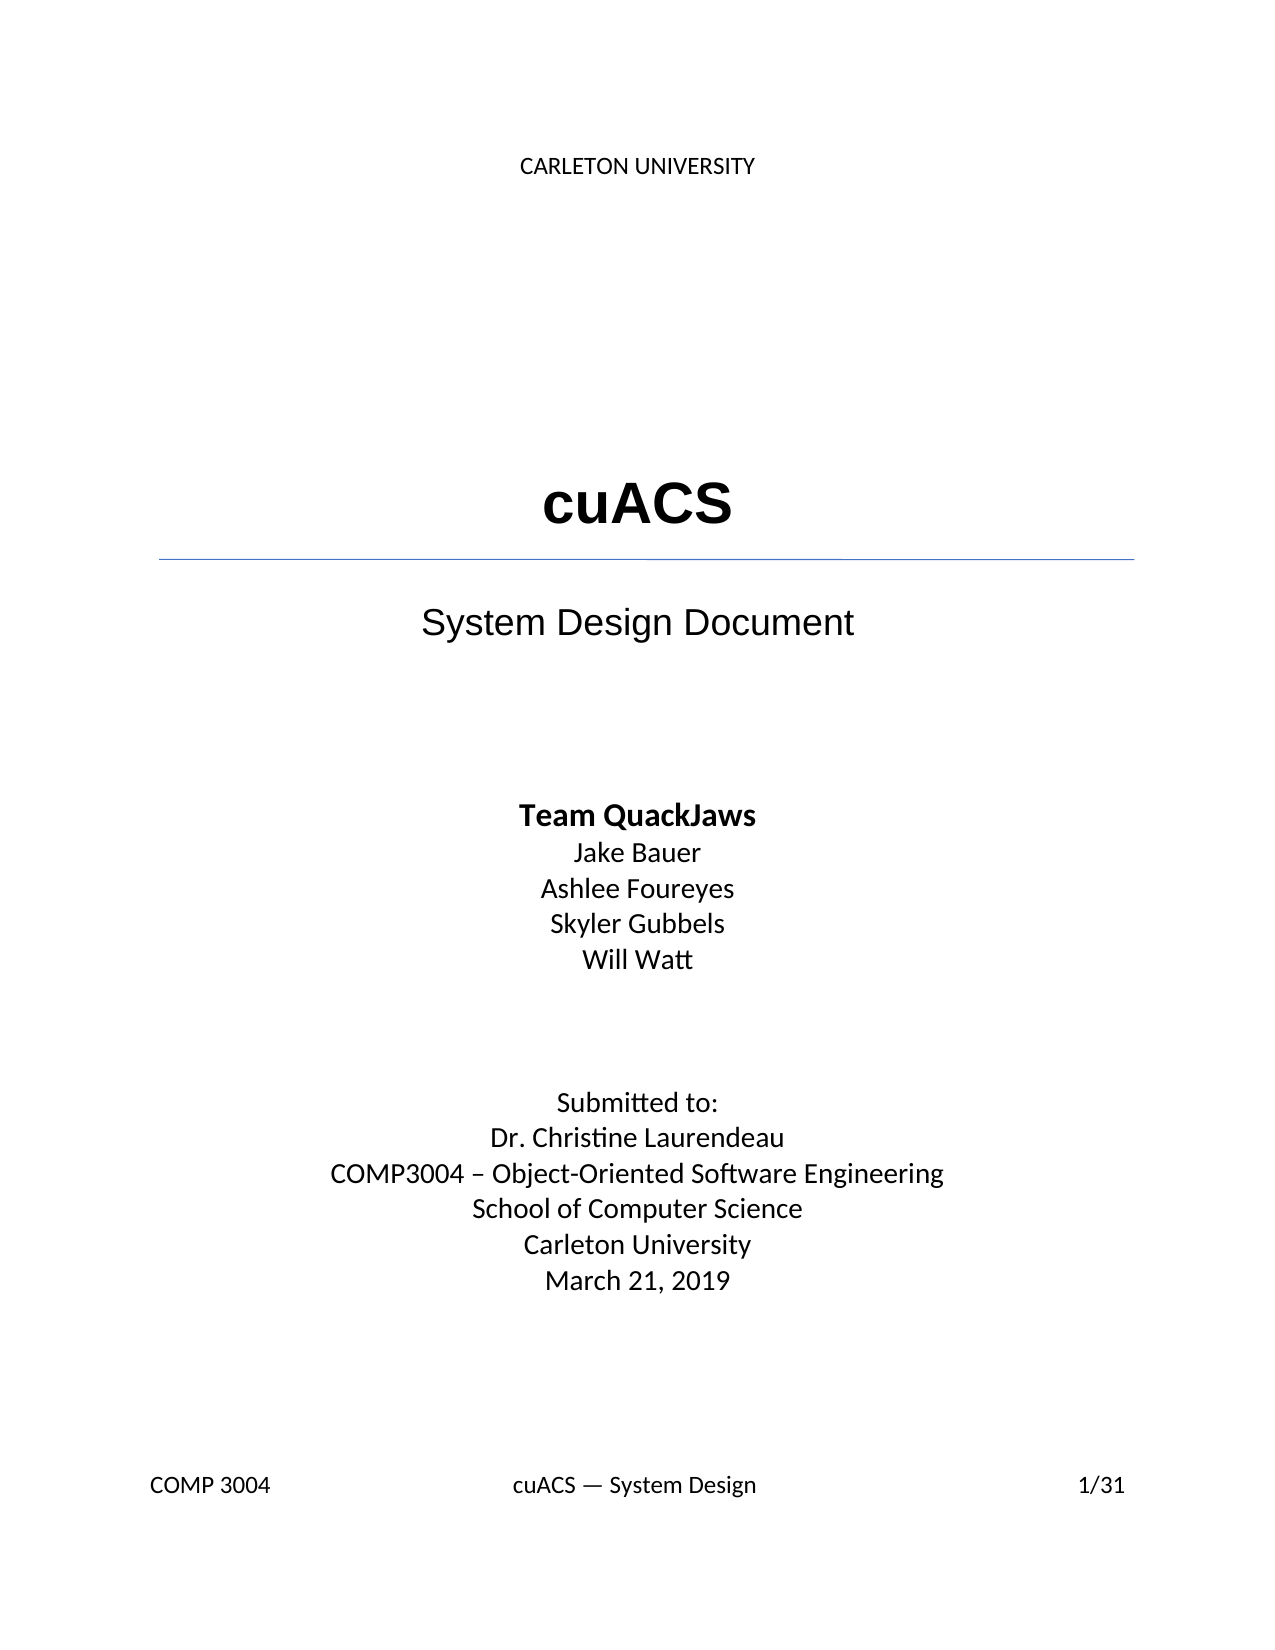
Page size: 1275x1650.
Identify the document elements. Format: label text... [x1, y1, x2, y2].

text COMP3004 – Object-Oriented Software Engineering [150, 1155, 1125, 1191]
text Carleton University [150, 1226, 1125, 1262]
text March 21, 2019 [150, 1262, 1125, 1297]
text Submitted to: [150, 1084, 1125, 1119]
text CARLETON UNIVERSITY [150, 150, 1125, 181]
text Jake Bauer [150, 834, 1125, 870]
text Dr. Christine Laurendeau [150, 1119, 1125, 1155]
text Will Watt [150, 941, 1125, 977]
text Ashlee Foureyes [150, 870, 1125, 906]
text Team QuackJaws [150, 793, 1125, 834]
subtitle System Design Document [150, 600, 1125, 643]
title cuACS [150, 469, 1125, 536]
text Skyler Gubbels [150, 906, 1125, 941]
text School of Computer Science [150, 1191, 1125, 1226]
